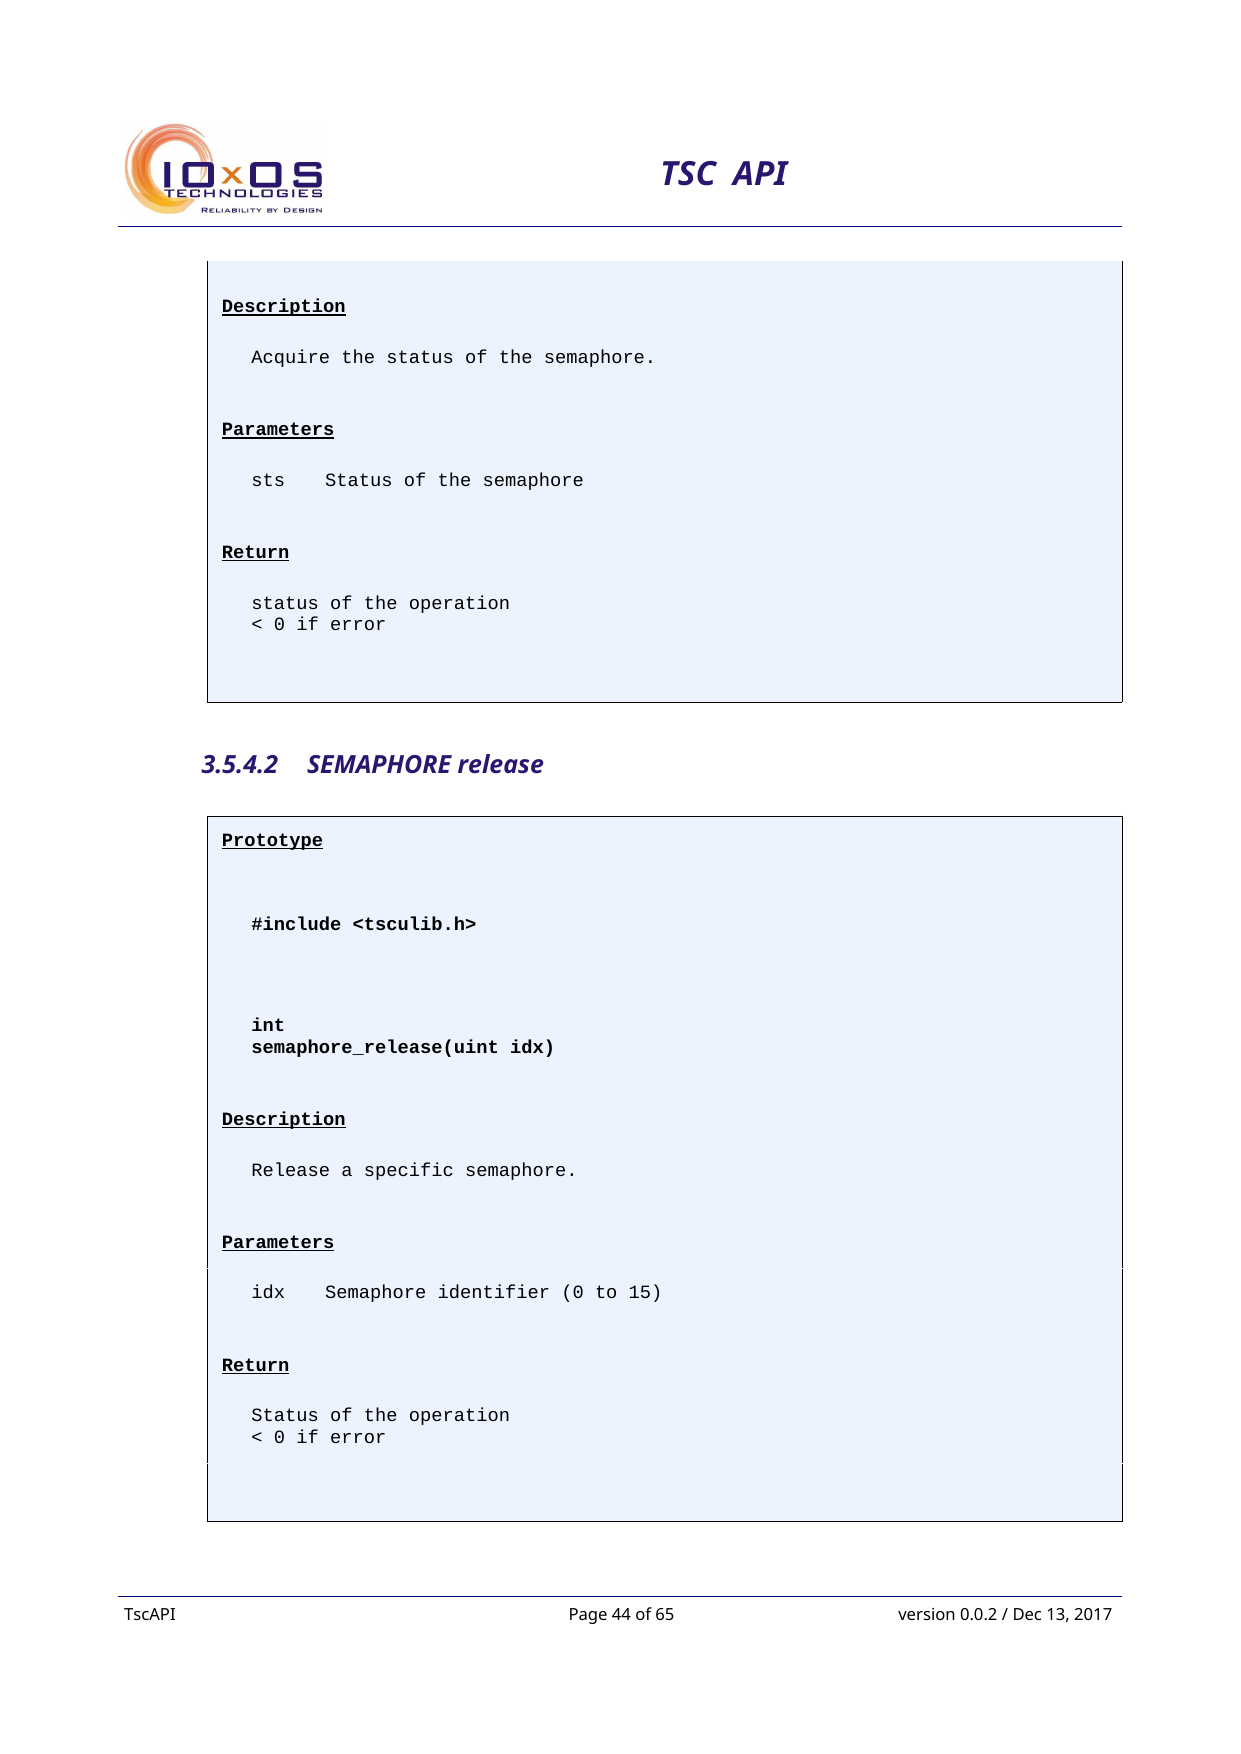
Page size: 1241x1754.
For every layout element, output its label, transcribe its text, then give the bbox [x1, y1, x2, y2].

text Status of the operation [208, 1391, 1122, 1427]
text Release a specific semaphore. [208, 1146, 1122, 1182]
text semaphore_release(uint idx) [208, 1037, 1122, 1059]
text < 0 if error [208, 1427, 1122, 1463]
subtitle SEMAPHORE release [195, 746, 1122, 780]
subtitle Return [208, 1341, 1122, 1391]
subtitle Parameters [208, 1218, 1122, 1268]
text < 0 if error [208, 615, 1122, 651]
text Prototype [208, 817, 1122, 849]
text Acquire the status of the semaphore. [208, 333, 1122, 369]
subtitle Description [208, 1095, 1122, 1146]
subtitle Return [208, 528, 1122, 579]
text status of the operation [208, 579, 1122, 615]
picture [123, 123, 323, 217]
text #include <tsculib.h> [208, 900, 1122, 951]
text int [208, 1001, 1122, 1037]
text idx Semaphore identifier (0 to 15) [208, 1268, 1122, 1304]
text sts Status of the semaphore [208, 456, 1122, 492]
subtitle Parameters [208, 405, 1122, 456]
subtitle Description [208, 297, 1122, 333]
